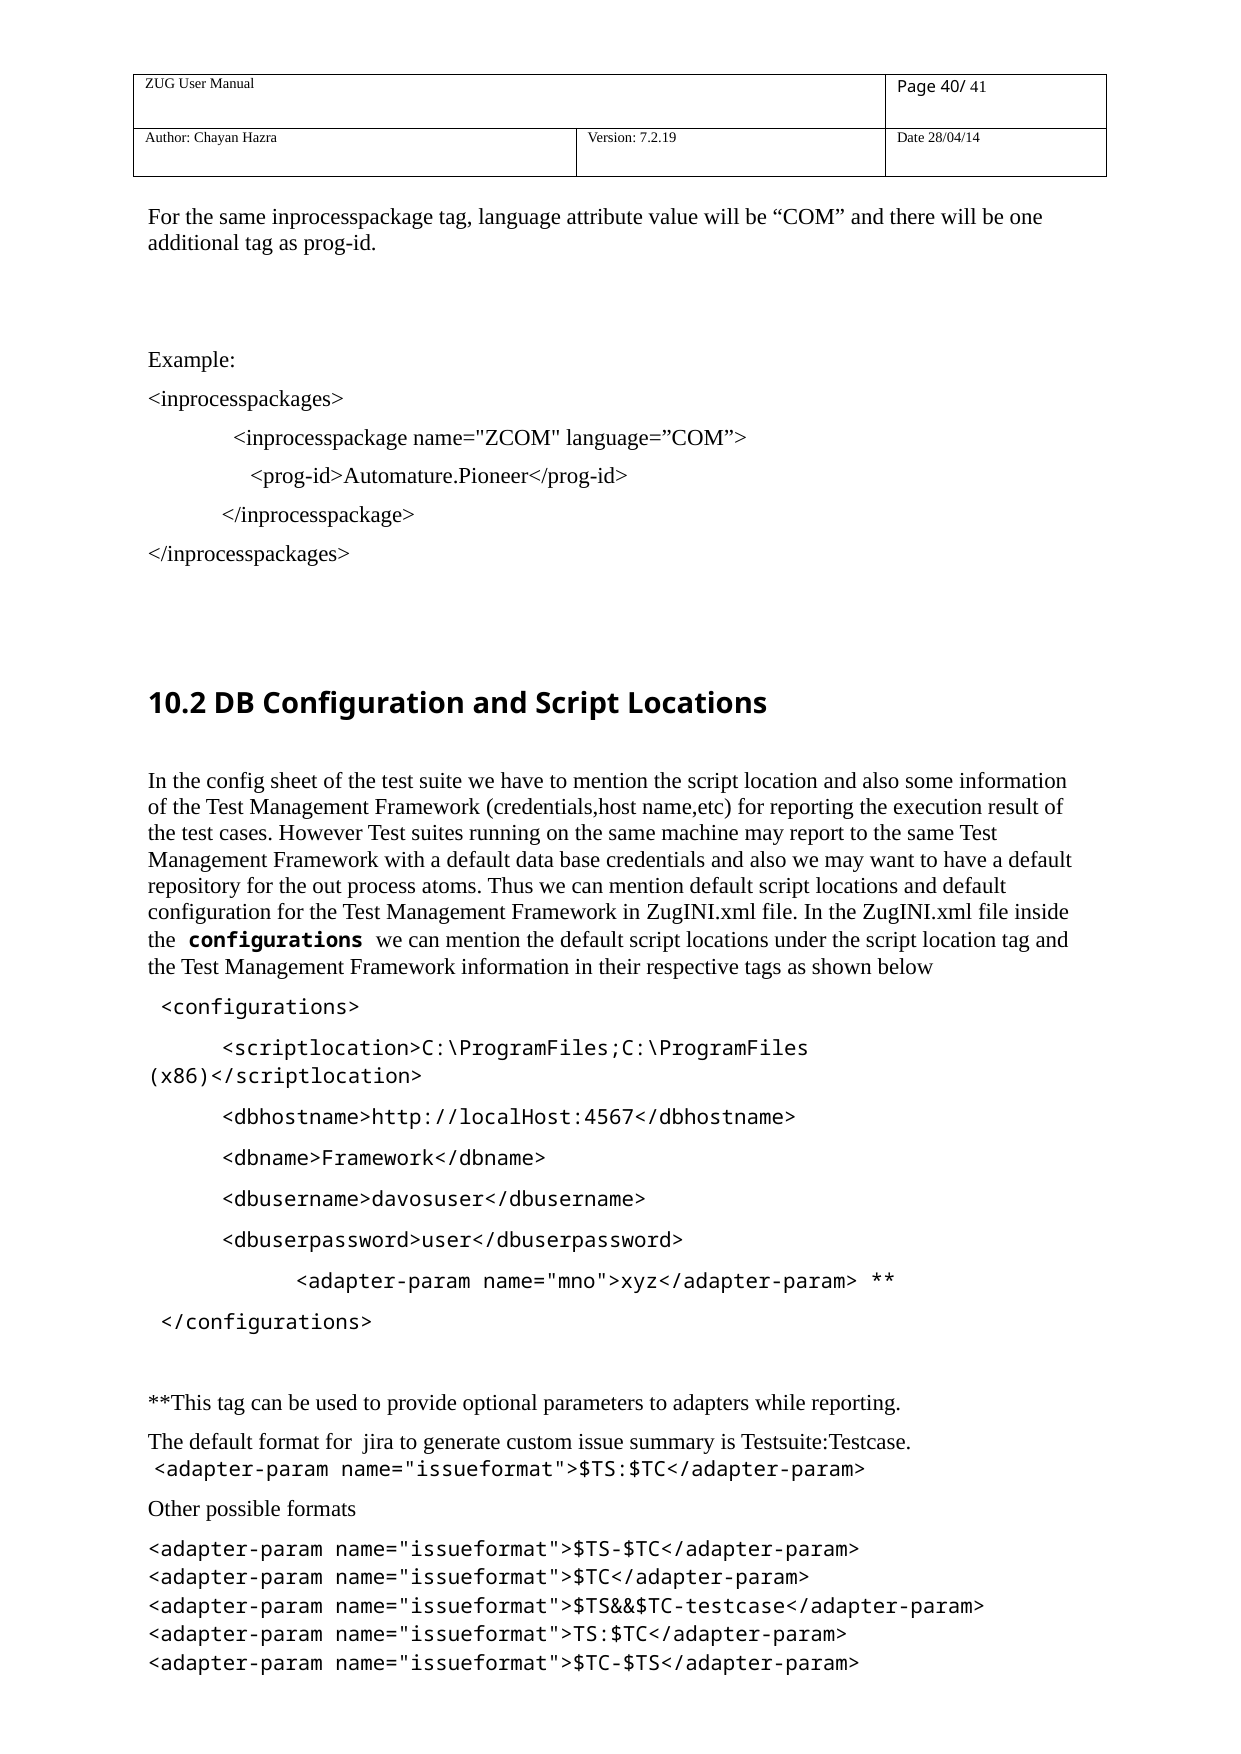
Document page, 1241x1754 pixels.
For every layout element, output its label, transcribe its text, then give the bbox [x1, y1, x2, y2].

text Other possible formats [148, 1495, 1092, 1521]
text <inprocesspackage name="ZCOM" language=”COM”> [148, 424, 1092, 450]
text Example: [148, 346, 1092, 372]
text <adapter-param name="issueformat">$TS&&$TC-testcase</adapter-param> [148, 1591, 1092, 1619]
text <inprocesspackages> [148, 385, 1092, 411]
text <dbname>Framework</dbname> [148, 1143, 1092, 1172]
text <configurations> [148, 992, 1092, 1021]
text <prog-id>Automature.Pioneer</prog-id> [148, 463, 1092, 489]
text <adapter-param name="issueformat">$TC-$TS</adapter-param> [148, 1648, 1092, 1676]
text </configurations> [148, 1307, 1092, 1336]
text <adapter-param name="issueformat">TS:$TC</adapter-param> [148, 1619, 1092, 1648]
text For the same inprocesspackage tag, language attribute value will be “COM” and there will be one additional tag as prog-id. [148, 203, 1092, 256]
subtitle 10.2 DB Configuration and Script Locations [148, 682, 1092, 722]
text <scriptlocation>C:\ProgramFiles;C:\ProgramFiles (x86)</scriptlocation> [148, 1033, 1092, 1090]
text <dbusername>davosuser</dbusername> [148, 1184, 1092, 1213]
text The default format for jira to generate custom issue summary is Testsuite:Testcase. <adapter-param name="issueformat">$TS:$TC</adapter-param> [148, 1428, 1092, 1483]
text **This tag can be used to provide optional parameters to adapters while reporting. [148, 1389, 1092, 1415]
text In the config sheet of the test suite we have to mention the script location and also some information of the Test Management Framework (credentials,host name,etc) for reporting the execution result of the test cases. However Test suites running on the same machine may report to the same Test Management Framework with a default data base credentials and also we may want to have a default repository for the out process atoms. Thus we can mention default script locations and default configuration for the Test Management Framework in ZugINI.xml file. In the ZugINI.xml file inside the configurations we can mention the default script locations under the script location tag and the Test Management Framework information in their respective tags as shown below [148, 767, 1092, 979]
text </inprocesspackages> [148, 540, 1092, 567]
text <adapter-param name="mno">xyz</adapter-param> ** [148, 1266, 1092, 1294]
text <adapter-param name="issueformat">$TS-$TC</adapter-param> [148, 1534, 1092, 1562]
text <adapter-param name="issueformat">$TC</adapter-param> [148, 1562, 1092, 1591]
text <dbuserpassword>user</dbuserpassword> [148, 1225, 1092, 1254]
text </inprocesspackage> [148, 501, 1092, 528]
text <dbhostname>http://localHost:4567</dbhostname> [148, 1102, 1092, 1131]
